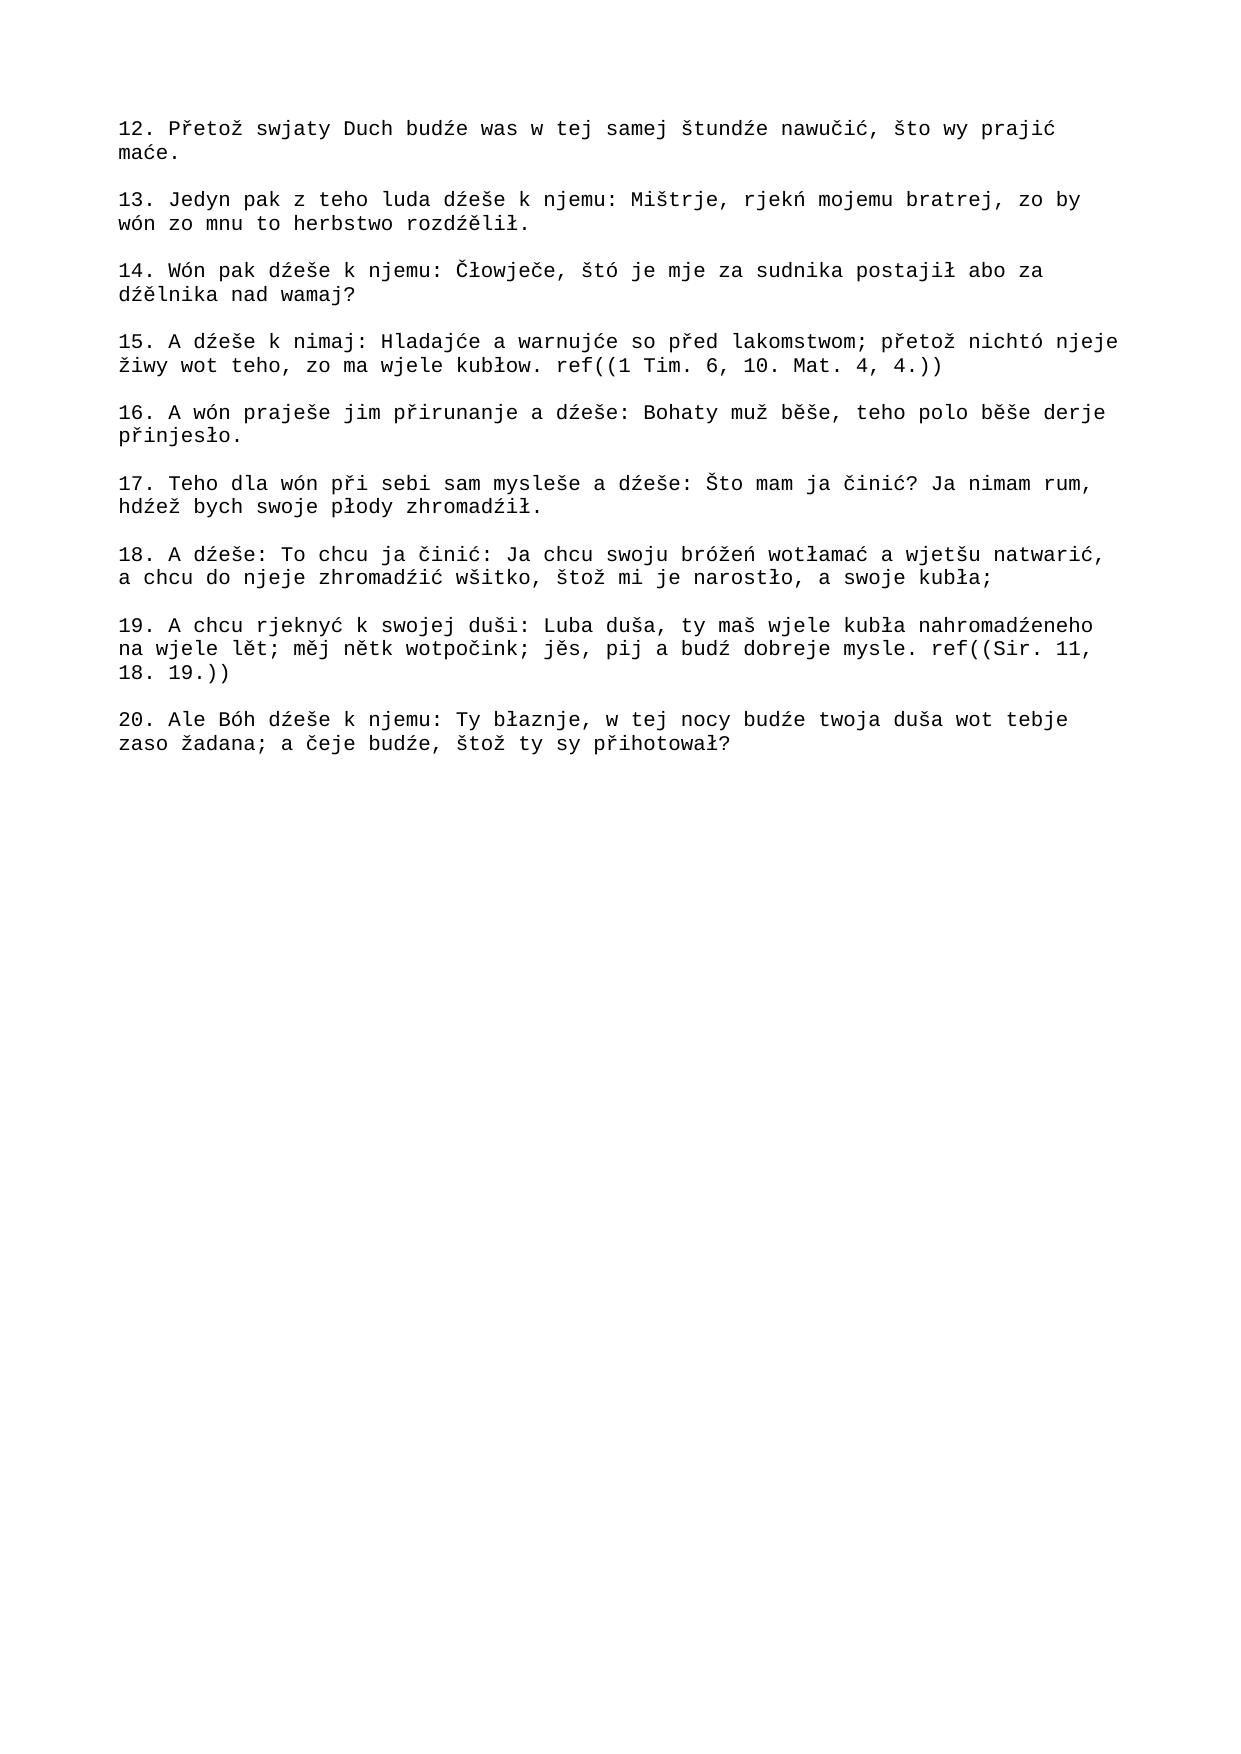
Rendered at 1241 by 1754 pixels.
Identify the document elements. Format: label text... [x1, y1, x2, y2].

text 15. A dźeše k nimaj: Hladajće a warnujće so před lakomstwom; přetož nichtó njeje žiwy wot teho, zo ma wjele kubłow. ref((1 Tim. 6, 10. Mat. 4, 4.)) [118, 331, 1122, 378]
text 16. A wón praješe jim přirunanje a dźeše: Bohaty muž běše, teho polo běše derje přinjesło. [118, 402, 1122, 449]
text 17. Teho dla wón při sebi sam mysleše a dźeše: Što mam ja činić? Ja nimam rum, hdźež bych swoje płody zhromadźił. [118, 473, 1122, 520]
text 14. Wón pak dźeše k njemu: Čłowječe, štó je mje za sudnika postajił abo za dźělnika nad wamaj? [118, 260, 1122, 307]
text 12. Přetož swjaty Duch budźe was w tej samej štundźe nawučić, što wy prajić maće. [118, 118, 1122, 165]
text 20. Ale Bóh dźeše k njemu: Ty błaznje, w tej nocy budźe twoja duša wot tebje zaso žadana; a čeje budźe, štož ty sy přihotował? [118, 709, 1122, 757]
text 13. Jedyn pak z teho luda dźeše k njemu: Mištrje, rjekń mojemu bratrej, zo by wón zo mnu to herbstwo rozdźělił. [118, 189, 1122, 236]
text 19. A chcu rjeknyć k swojej duši: Luba duša, ty maš wjele kubła nahromadźeneho na wjele lět; měj nětk wotpočink; jěs, pij a budź dobreje mysle. ref((Sir. 11, 18. 19.)) [118, 615, 1122, 686]
text 18. A dźeše: To chcu ja činić: Ja chcu swoju bróžeń wotłamać a wjetšu natwarić, a chcu do njeje zhromadźić wšitko, štož mi je narostło, a swoje kubła; [118, 544, 1122, 591]
